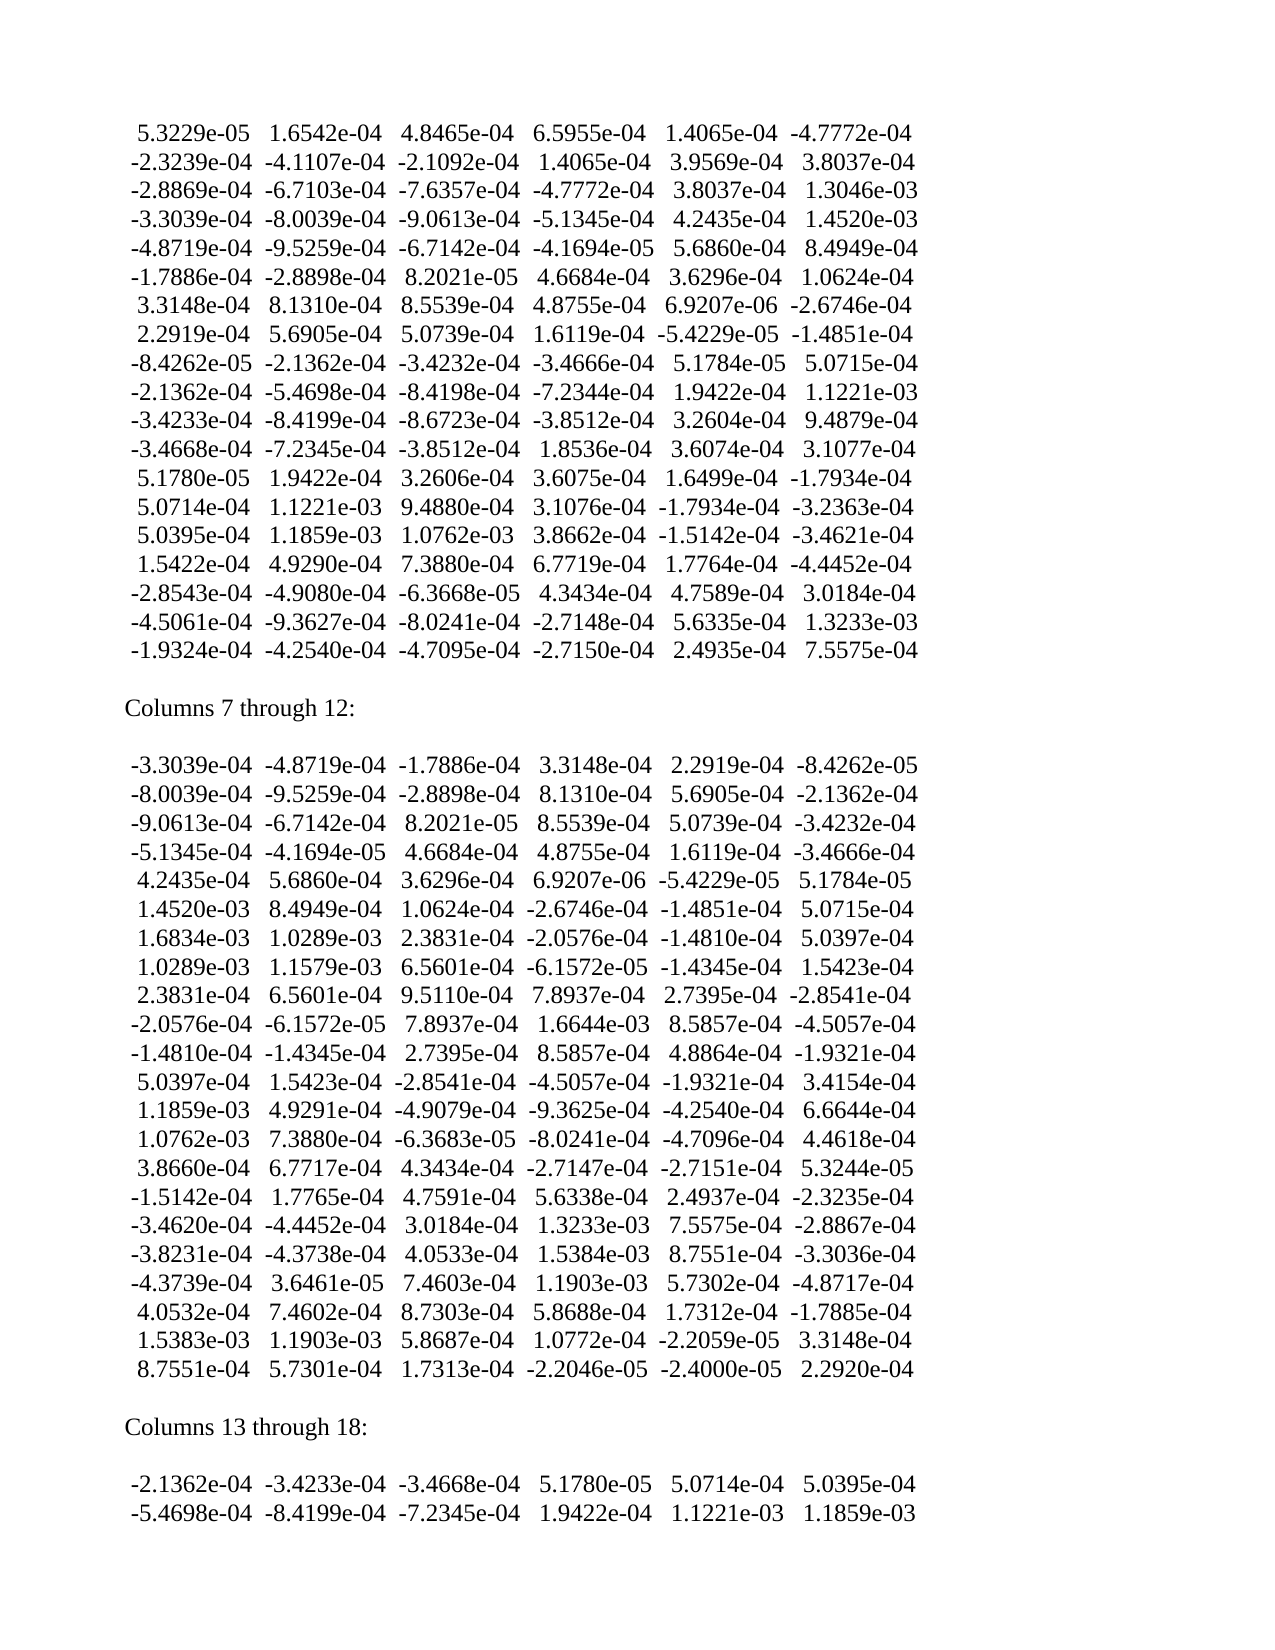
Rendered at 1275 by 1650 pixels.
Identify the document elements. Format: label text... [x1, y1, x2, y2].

text -2.8543e-04 -4.9080e-04 -6.3668e-05 4.3434e-04 4.7589e-04 3.0184e-04 [118, 578, 1157, 607]
text 1.6834e-03 1.0289e-03 2.3831e-04 -2.0576e-04 -1.4810e-04 5.0397e-04 [118, 923, 1157, 952]
text 1.4520e-03 8.4949e-04 1.0624e-04 -2.6746e-04 -1.4851e-04 5.0715e-04 [118, 894, 1157, 923]
text 5.0714e-04 1.1221e-03 9.4880e-04 3.1076e-04 -1.7934e-04 -3.2363e-04 [118, 492, 1157, 521]
text 2.3831e-04 6.5601e-04 9.5110e-04 7.8937e-04 2.7395e-04 -2.8541e-04 [118, 981, 1157, 1009]
text 4.0532e-04 7.4602e-04 8.7303e-04 5.8688e-04 1.7312e-04 -1.7885e-04 [118, 1297, 1157, 1326]
text -2.1362e-04 -3.4233e-04 -3.4668e-04 5.1780e-05 5.0714e-04 5.0395e-04 [118, 1469, 1157, 1498]
text 1.1859e-03 4.9291e-04 -4.9079e-04 -9.3625e-04 -4.2540e-04 6.6644e-04 [118, 1096, 1157, 1124]
text -2.1362e-04 -5.4698e-04 -8.4198e-04 -7.2344e-04 1.9422e-04 1.1221e-03 [118, 377, 1157, 406]
text -3.8231e-04 -4.3738e-04 4.0533e-04 1.5384e-03 8.7551e-04 -3.3036e-04 [118, 1239, 1157, 1268]
text 1.5383e-03 1.1903e-03 5.8687e-04 1.0772e-04 -2.2059e-05 3.3148e-04 [118, 1326, 1157, 1354]
text -3.3039e-04 -4.8719e-04 -1.7886e-04 3.3148e-04 2.2919e-04 -8.4262e-05 [118, 751, 1157, 779]
text 2.2919e-04 5.6905e-04 5.0739e-04 1.6119e-04 -5.4229e-05 -1.4851e-04 [118, 319, 1157, 348]
text -4.3739e-04 3.6461e-05 7.4603e-04 1.1903e-03 5.7302e-04 -4.8717e-04 [118, 1268, 1157, 1297]
text -1.4810e-04 -1.4345e-04 2.7395e-04 8.5857e-04 4.8864e-04 -1.9321e-04 [118, 1038, 1157, 1067]
text -1.7886e-04 -2.8898e-04 8.2021e-05 4.6684e-04 3.6296e-04 1.0624e-04 [118, 262, 1157, 291]
text -4.8719e-04 -9.5259e-04 -6.7142e-04 -4.1694e-05 5.6860e-04 8.4949e-04 [118, 233, 1157, 262]
text 3.3148e-04 8.1310e-04 8.5539e-04 4.8755e-04 6.9207e-06 -2.6746e-04 [118, 291, 1157, 319]
text -8.4262e-05 -2.1362e-04 -3.4232e-04 -3.4666e-04 5.1784e-05 5.0715e-04 [118, 348, 1157, 377]
text -2.3239e-04 -4.1107e-04 -2.1092e-04 1.4065e-04 3.9569e-04 3.8037e-04 [118, 147, 1157, 176]
text -3.4233e-04 -8.4199e-04 -8.6723e-04 -3.8512e-04 3.2604e-04 9.4879e-04 [118, 406, 1157, 434]
text -4.5061e-04 -9.3627e-04 -8.0241e-04 -2.7148e-04 5.6335e-04 1.3233e-03 [118, 607, 1157, 636]
text 1.0289e-03 1.1579e-03 6.5601e-04 -6.1572e-05 -1.4345e-04 1.5423e-04 [118, 952, 1157, 981]
text 5.1780e-05 1.9422e-04 3.2606e-04 3.6075e-04 1.6499e-04 -1.7934e-04 [118, 463, 1157, 492]
text -3.4620e-04 -4.4452e-04 3.0184e-04 1.3233e-03 7.5575e-04 -2.8867e-04 [118, 1211, 1157, 1239]
text -3.4668e-04 -7.2345e-04 -3.8512e-04 1.8536e-04 3.6074e-04 3.1077e-04 [118, 434, 1157, 463]
text 5.3229e-05 1.6542e-04 4.8465e-04 6.5955e-04 1.4065e-04 -4.7772e-04 [118, 118, 1157, 147]
text 1.5422e-04 4.9290e-04 7.3880e-04 6.7719e-04 1.7764e-04 -4.4452e-04 [118, 549, 1157, 578]
text -5.1345e-04 -4.1694e-05 4.6684e-04 4.8755e-04 1.6119e-04 -3.4666e-04 [118, 837, 1157, 866]
text -1.9324e-04 -4.2540e-04 -4.7095e-04 -2.7150e-04 2.4935e-04 7.5575e-04 [118, 636, 1157, 664]
text -5.4698e-04 -8.4199e-04 -7.2345e-04 1.9422e-04 1.1221e-03 1.1859e-03 [118, 1498, 1157, 1527]
text 5.0395e-04 1.1859e-03 1.0762e-03 3.8662e-04 -1.5142e-04 -3.4621e-04 [118, 521, 1157, 549]
text -2.0576e-04 -6.1572e-05 7.8937e-04 1.6644e-03 8.5857e-04 -4.5057e-04 [118, 1009, 1157, 1038]
text 4.2435e-04 5.6860e-04 3.6296e-04 6.9207e-06 -5.4229e-05 5.1784e-05 [118, 866, 1157, 894]
text Columns 7 through 12: [118, 693, 1157, 722]
text -3.3039e-04 -8.0039e-04 -9.0613e-04 -5.1345e-04 4.2435e-04 1.4520e-03 [118, 204, 1157, 233]
text 8.7551e-04 5.7301e-04 1.7313e-04 -2.2046e-05 -2.4000e-05 2.2920e-04 [118, 1354, 1157, 1383]
text Columns 13 through 18: [118, 1412, 1157, 1441]
text 5.0397e-04 1.5423e-04 -2.8541e-04 -4.5057e-04 -1.9321e-04 3.4154e-04 [118, 1067, 1157, 1096]
text -9.0613e-04 -6.7142e-04 8.2021e-05 8.5539e-04 5.0739e-04 -3.4232e-04 [118, 808, 1157, 837]
text -8.0039e-04 -9.5259e-04 -2.8898e-04 8.1310e-04 5.6905e-04 -2.1362e-04 [118, 779, 1157, 808]
text 1.0762e-03 7.3880e-04 -6.3683e-05 -8.0241e-04 -4.7096e-04 4.4618e-04 [118, 1124, 1157, 1153]
text -1.5142e-04 1.7765e-04 4.7591e-04 5.6338e-04 2.4937e-04 -2.3235e-04 [118, 1182, 1157, 1211]
text 3.8660e-04 6.7717e-04 4.3434e-04 -2.7147e-04 -2.7151e-04 5.3244e-05 [118, 1153, 1157, 1182]
text -2.8869e-04 -6.7103e-04 -7.6357e-04 -4.7772e-04 3.8037e-04 1.3046e-03 [118, 176, 1157, 204]
